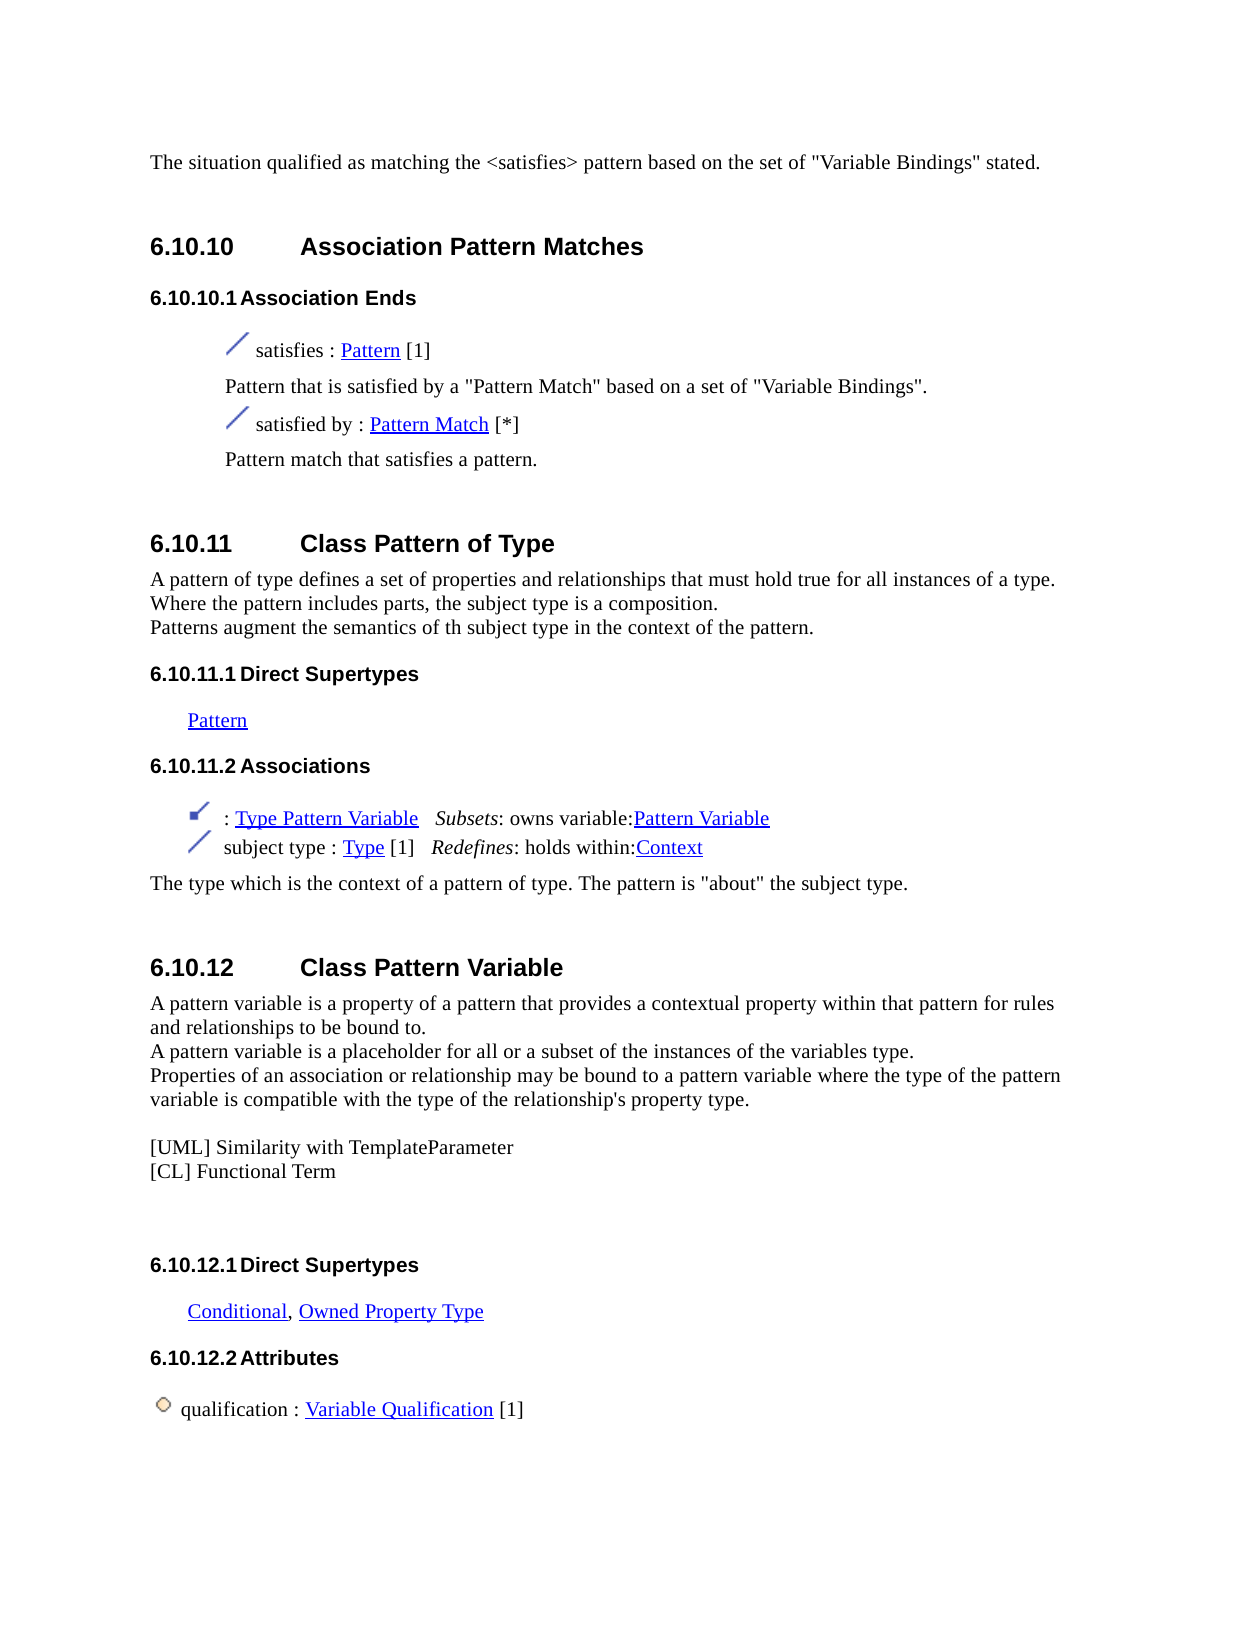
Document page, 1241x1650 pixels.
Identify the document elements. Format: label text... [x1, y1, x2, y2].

subtitle Attributes [150, 1346, 1090, 1370]
subtitle Association Ends [150, 286, 1090, 310]
subtitle Class Pattern of Type [150, 529, 1090, 558]
text Pattern [187, 707, 1090, 731]
picture [187, 829, 213, 855]
text subject type : Type [1] Redefines: holds within:Context [187, 829, 1090, 859]
text Pattern that is satisfied by a "Pattern Match" based on a set of "Variable Bindings". [150, 373, 1090, 397]
text qualification : Variable Qualification [1] [150, 1392, 1090, 1421]
text satisfies : Pattern [1] [150, 332, 1090, 362]
text A pattern variable is a property of a pattern that provides a contextual property within that pattern for rules and relationships to be bound to. A pattern variable is a placeholder for all or a subset of the instances of the variables type. Properties of an association or relationship may be bound to a pattern variable where the type of the pattern variable is compatible with the type of the relationship's property type. [UML] Similarity with TemplateParameter [CL] Functional Term [150, 990, 1090, 1231]
subtitle Direct Supertypes [150, 661, 1090, 686]
picture [225, 331, 251, 357]
text A pattern of type defines a set of properties and relationships that must hold true for all instances of a type. Where the pattern includes parts, the subject type is a composition. Patterns augment the semantics of th subject type in the context of the pattern. [150, 567, 1090, 639]
subtitle Associations [150, 754, 1090, 778]
text : Type Pattern Variable Subsets: owns variable:Pattern Variable [187, 800, 1090, 829]
subtitle Direct Supertypes [150, 1253, 1090, 1277]
text Conditional, Owned Property Type [187, 1299, 1090, 1323]
text The type which is the context of a pattern of type. The pattern is "about" the subject type. [150, 871, 1090, 895]
text The situation qualified as matching the <satisfies> pattern based on the set of "Variable Bindings" stated. [150, 150, 1090, 174]
picture [225, 405, 251, 431]
text Pattern match that satisfies a pattern. [150, 447, 1090, 471]
picture [187, 799, 213, 825]
picture [150, 1391, 176, 1417]
subtitle Class Pattern Variable [150, 953, 1090, 982]
text satisfied by : Pattern Match [*] [150, 406, 1090, 435]
subtitle Association Pattern Matches [150, 232, 1090, 261]
